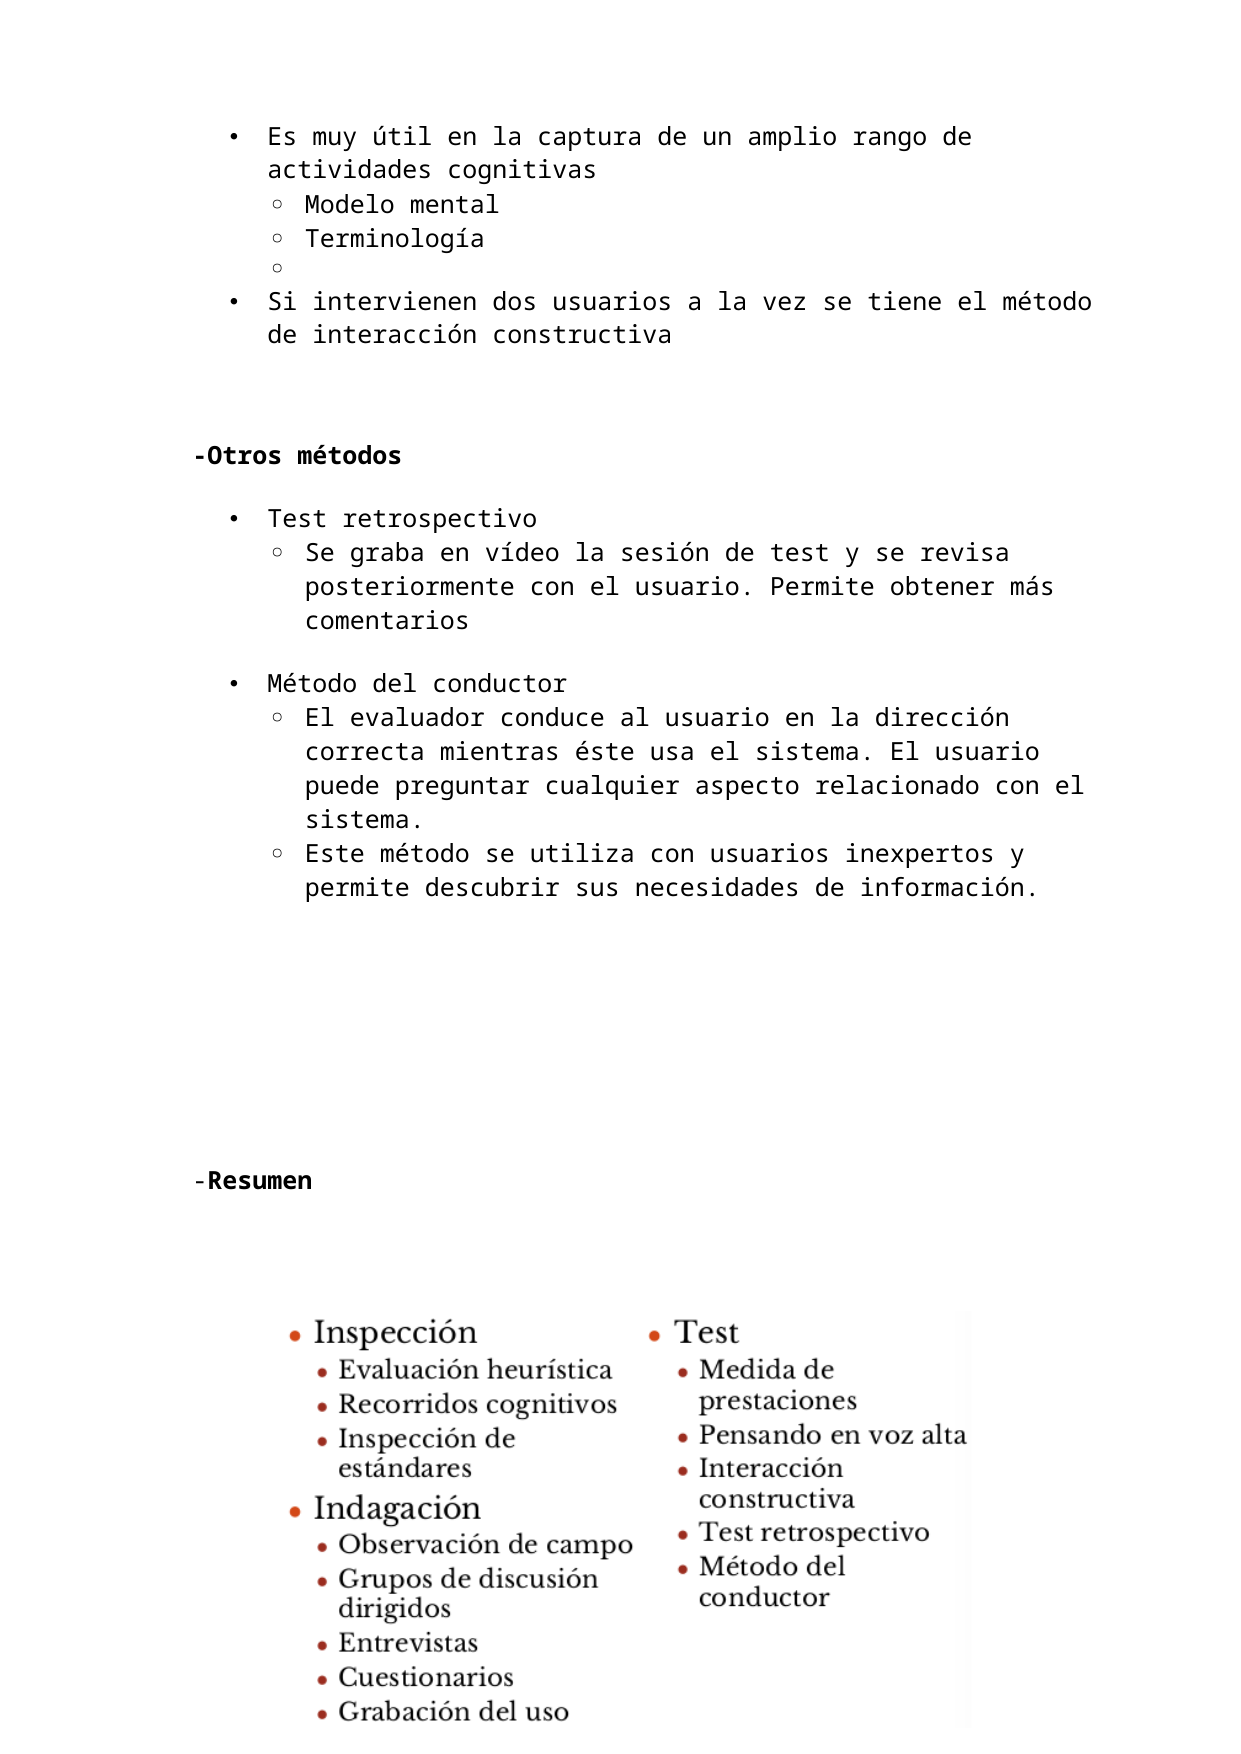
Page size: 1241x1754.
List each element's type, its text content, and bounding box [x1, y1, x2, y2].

text -Resumen [118, 1162, 1122, 1197]
list Es muy útil en la captura de un amplio rango de actividades cognitivas [229, 118, 1122, 186]
text -Otros métodos [118, 437, 1122, 472]
list Terminología [267, 220, 1122, 254]
list Método del conductor [229, 665, 1122, 699]
list Este método se utiliza con usuarios inexpertos y permite descubrir sus necesidades de información. [267, 836, 1122, 904]
list Test retrospectivo [229, 500, 1122, 534]
list El evaluador conduce al usuario en la dirección correcta mientras éste usa el sistema. El usuario puede preguntar cualquier aspecto relacionado con el sistema. [267, 699, 1122, 836]
list Modelo mental [267, 186, 1122, 220]
list Si intervienen dos usuarios a la vez se tiene el método de interacción constructiva [229, 283, 1122, 351]
list Se graba en vídeo la sesión de test y se revisa posteriormente con el usuario. Permite obtener más comentarios [267, 534, 1122, 637]
picture [268, 1311, 972, 1728]
